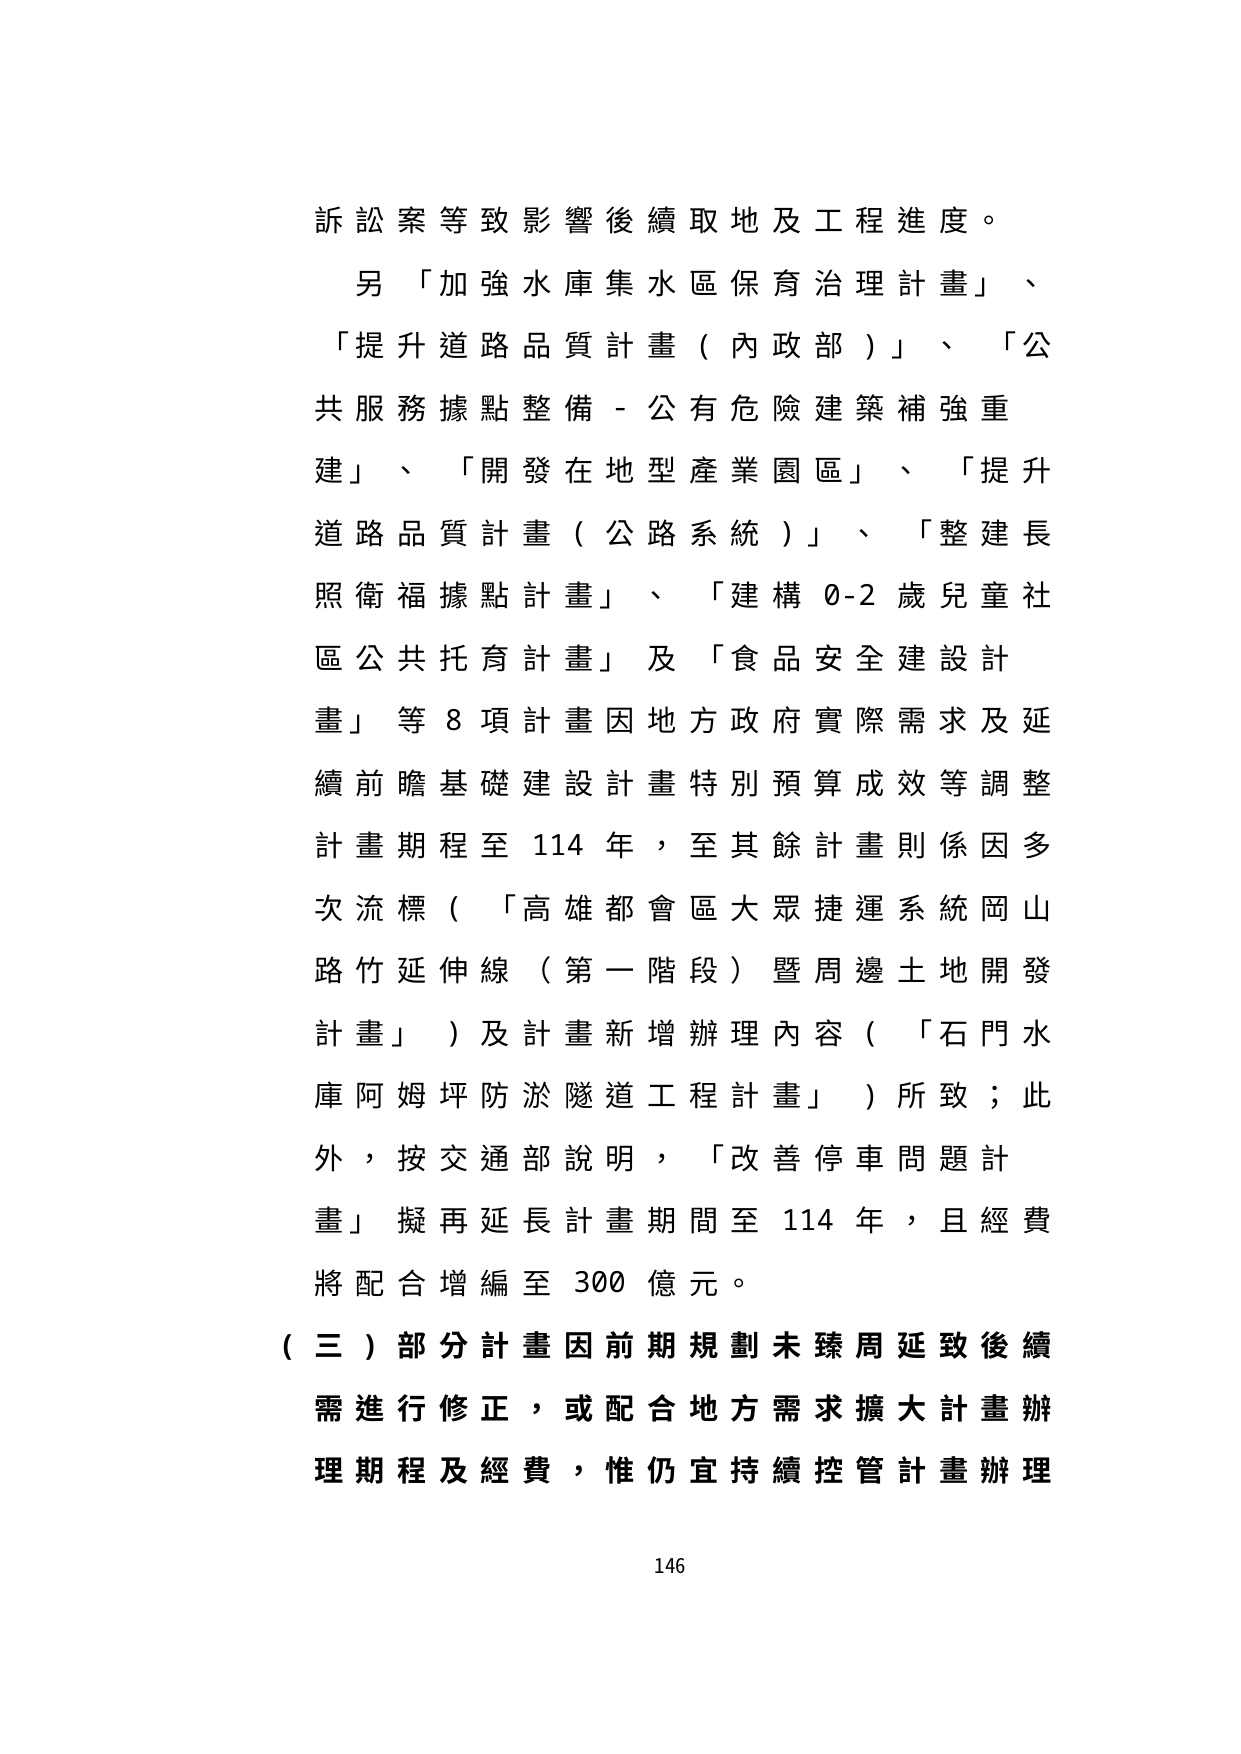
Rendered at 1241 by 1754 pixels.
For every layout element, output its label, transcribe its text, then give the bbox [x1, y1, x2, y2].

text 另「加強水庫集水區保育治理計畫」、「提升道路品質計畫(內政部)」、「公共服務據點整備-公有危險建築補強重建」、「開發在地型產業園區」、「提升道路品質計畫(公路系統)」、「整建長照衛福據點計畫」、「建構0-2歲兒童社區公共托育計畫」及「食品安全建設計畫」等8項計畫因地方政府實際需求及延續前瞻基礎建設計畫特別預算成效等調整計畫期程至114年，至其餘計畫則係因多次流標(「高雄都會區大眾捷運系統岡山路竹延伸線（第一階段）暨周邊土地開發計畫」)及計畫新增辦理內容(「石門水庫阿姆坪防淤隧道工程計畫」)所致；此外，按交通部說明，「改善停車問題計畫」擬再延長計畫期間至114年，且經費將配合增編至300億元。 [271, 240, 1058, 1302]
text 訴訟案等致影響後續取地及工程進度。 [271, 177, 1058, 240]
text (三)部分計畫因前期規劃未臻周延致後續需進行修正，或配合地方需求擴大計畫辦理期程及經費，惟仍宜持續控管計畫辦理 [241, 1302, 1058, 1490]
